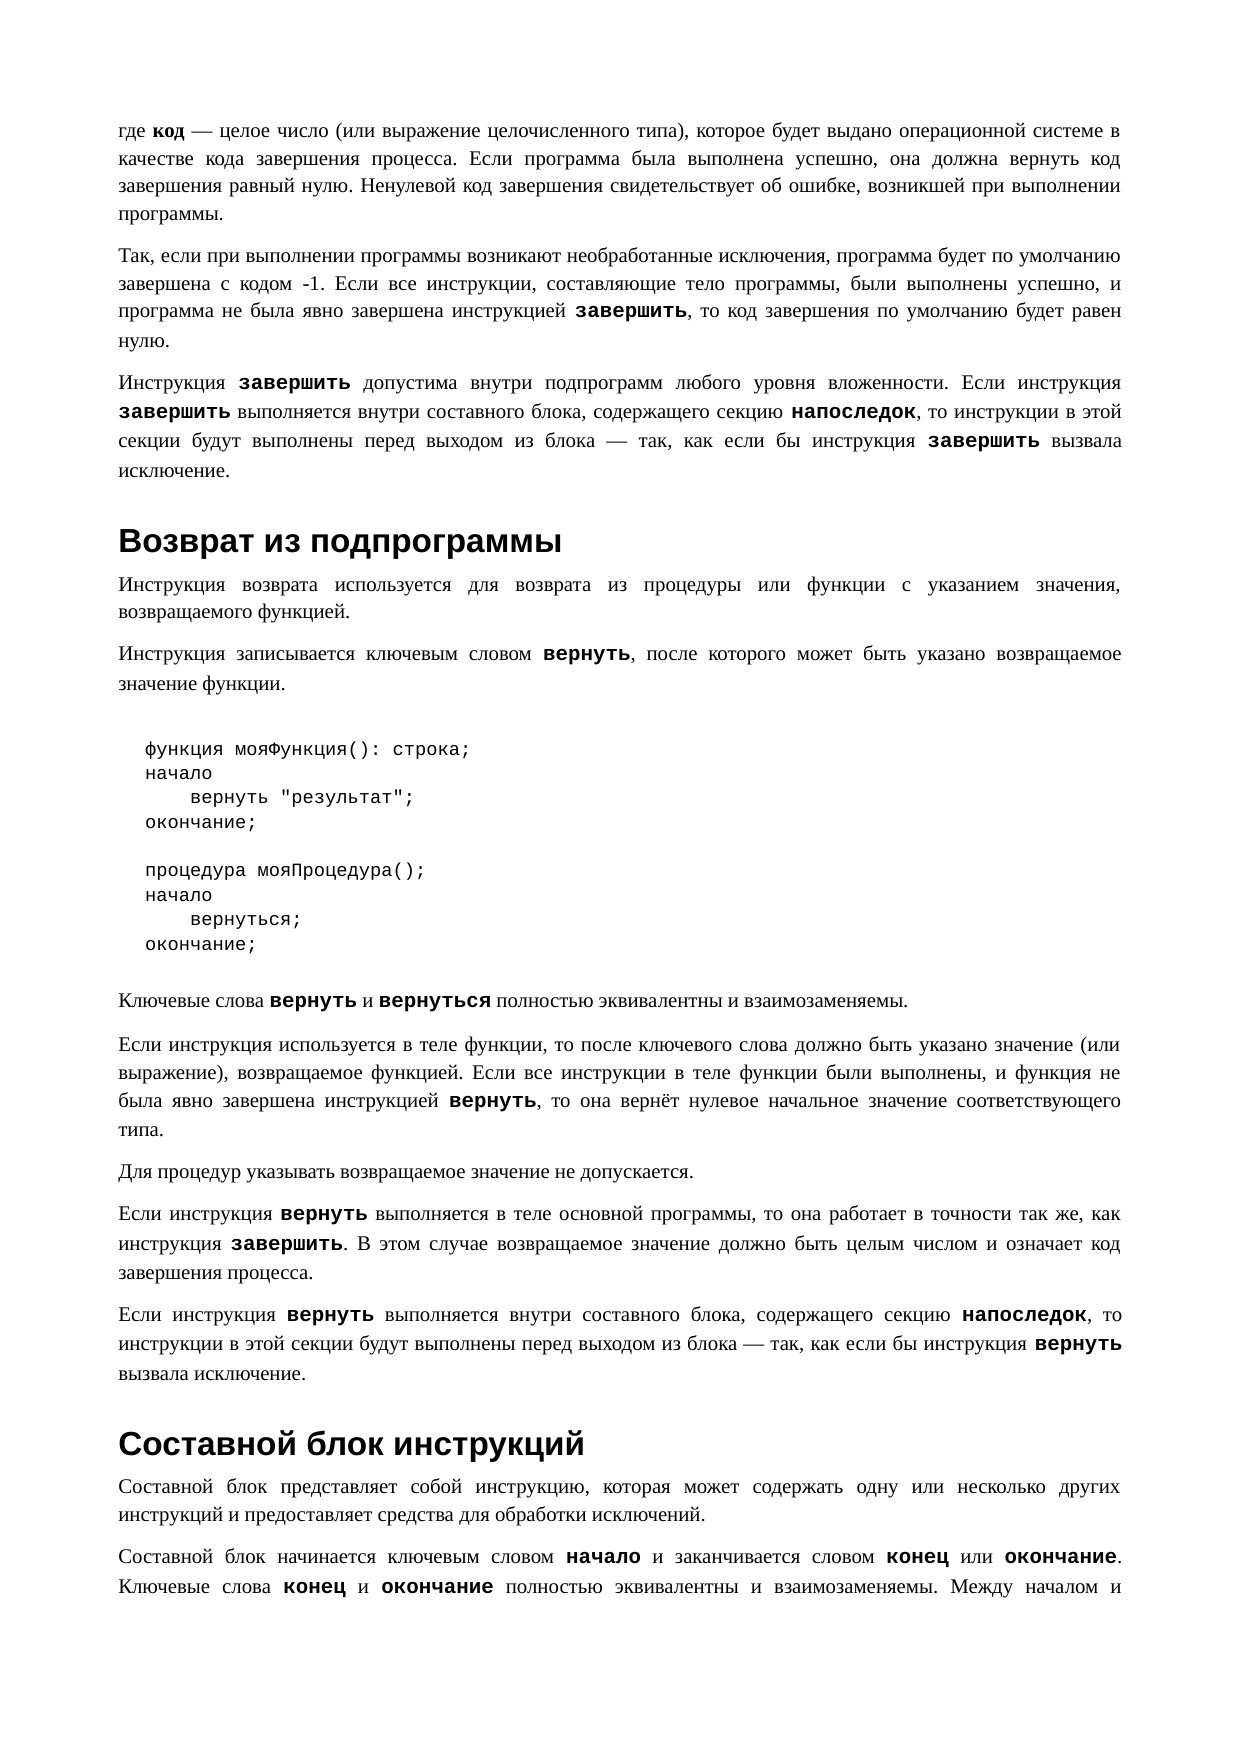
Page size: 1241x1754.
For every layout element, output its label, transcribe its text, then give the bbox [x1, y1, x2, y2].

text Инструкция записывается ключевым словом вернуть, после которого может быть указано возвращаемое значение функции. [118, 641, 1122, 695]
text процедура мояПроцедура(); начало вернуться; окончание; [136, 852, 1104, 964]
subtitle Составной блок инструкций [118, 1423, 1122, 1462]
text функция мояФункция(): строка; начало вернуть "результат"; окончание; [136, 731, 1104, 834]
text где код — целое число (или выражение целочисленного типа), которое будет выдано операционной системе в качестве кода завершения процесса. Если программа была выполнена успешно, она должна вернуть код завершения равный нулю. Ненулевой код завершения свидетельствует об ошибке, возникшей при выполнении программы. [118, 118, 1122, 225]
text Если инструкция вернуть выполняется в теле основной программы, то она работает в точности так же, как инструкция завершить. В этом случае возвращаемое значение должно быть целым числом и означает код завершения процесса. [118, 1201, 1122, 1284]
text Если инструкция вернуть выполняется внутри составного блока, содержащего секцию напоследок, то инструкции в этой секции будут выполнены перед выходом из блока — так, как если бы инструкция вернуть вызвала исключение. [118, 1302, 1122, 1384]
text Инструкция завершить допустима внутри подпрограмм любого уровня вложенности. Если инструкция завершить выполняется внутри составного блока, содержащего секцию напоследок, то инструкции в этой секции будут выполнены перед выходом из блока — так, как если бы инструкция завершить вызвала исключение. [118, 370, 1122, 482]
text Для процедур указывать возвращаемое значение не допускается. [118, 1159, 1122, 1183]
text Инструкция возврата используется для возврата из процедуры или функции с указанием значения, возвращаемого функцией. [118, 572, 1122, 623]
text Так, если при выполнении программы возникают необработанные исключения, программа будет по умолчанию завершена с кодом -1. Если все инструкции, составляющие тело программы, были выполнены успешно, и программа не была явно завершена инструкцией завершить, то код завершения по умолчанию будет равен нулю. [118, 243, 1122, 352]
text Составной блок начинается ключевым словом начало и заканчивается словом конец или окончание. Ключевые слова конец и окончание полностью эквивалентны и взаимозаменяемы. Между началом и [118, 1544, 1122, 1599]
text Если инструкция используется в теле функции, то после ключевого слова должно быть указано значение (или выражение), возвращаемое функцией. Если все инструкции в теле функции были выполнены, и функция не была явно завершена инструкцией вернуть, то она вернёт нулевое начальное значение соответствующего типа. [118, 1032, 1122, 1141]
subtitle Возврат из подпрограммы [118, 521, 1122, 559]
text Составной блок представляет собой инструкцию, которая может содержать одну или несколько других инструкций и предоставляет средства для обработки исключений. [118, 1474, 1122, 1526]
text Ключевые слова вернуть и вернуться полностью эквивалентны и взаимозаменяемы. [118, 988, 1122, 1014]
